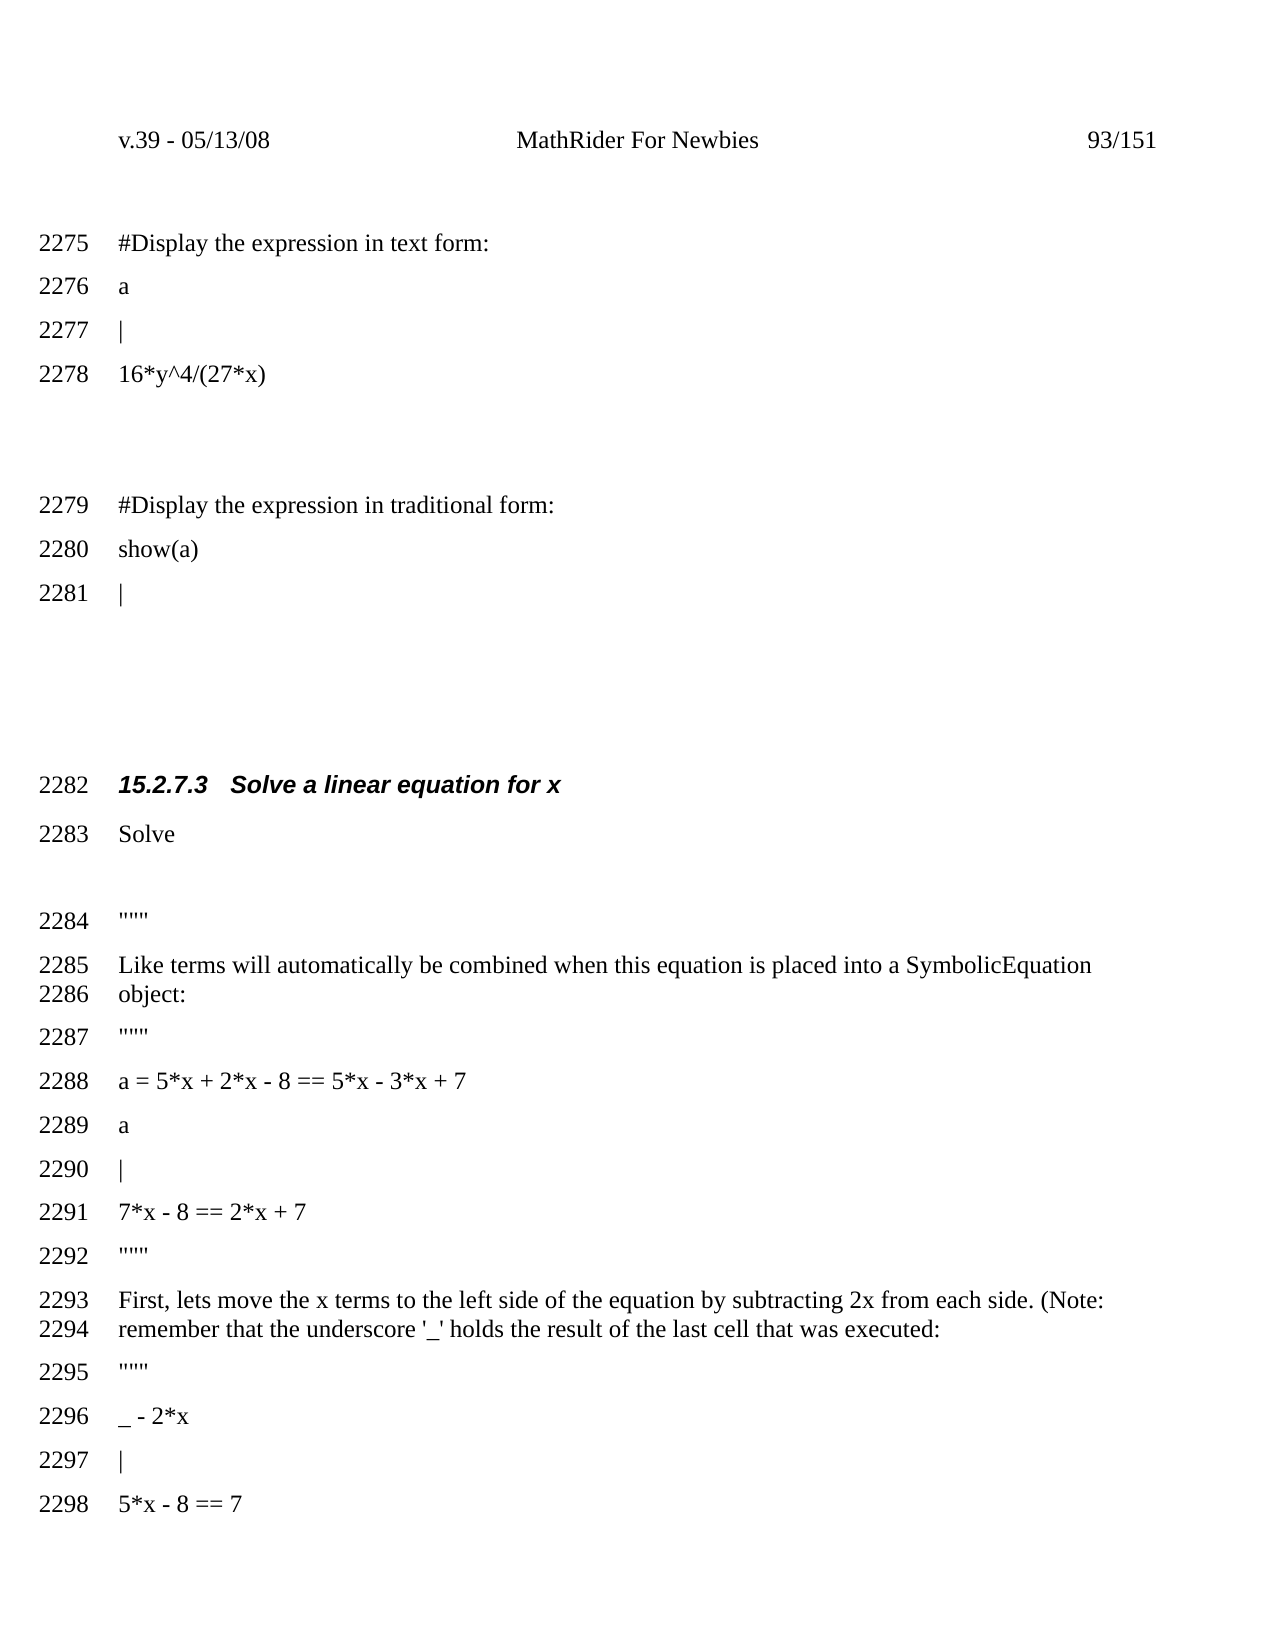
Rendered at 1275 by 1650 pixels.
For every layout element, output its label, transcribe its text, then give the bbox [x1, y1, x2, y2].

text #Display the expression in text form: [118, 228, 1157, 256]
text a [118, 1110, 1157, 1139]
text """ [118, 1022, 1157, 1051]
text """ [118, 1241, 1157, 1270]
text 7*x - 8 == 2*x + 7 [118, 1197, 1157, 1226]
text """ [118, 906, 1157, 935]
text | [118, 1154, 1157, 1182]
text 5*x - 8 == 7 [118, 1489, 1157, 1517]
text First, lets move the x terms to the left side of the equation by subtracting 2x from each side. (Note: remember that the underscore '_' holds the result of the last cell that was executed: [118, 1285, 1157, 1342]
text """ [118, 1357, 1157, 1386]
text | [118, 1445, 1157, 1474]
text _ - 2*x [118, 1401, 1157, 1430]
text #Display the expression in traditional form: [118, 490, 1157, 519]
text 16*y^4/(27*x) [118, 359, 1157, 388]
subtitle Solve a linear equation for x [118, 770, 1157, 799]
text | [118, 578, 1157, 606]
text a [118, 271, 1157, 300]
text Solve [118, 819, 1157, 847]
text Like terms will automatically be combined when this equation is placed into a SymbolicEquation object: [118, 950, 1157, 1007]
text show(a) [118, 534, 1157, 563]
text | [118, 315, 1157, 344]
text a = 5*x + 2*x - 8 == 5*x - 3*x + 7 [118, 1066, 1157, 1095]
